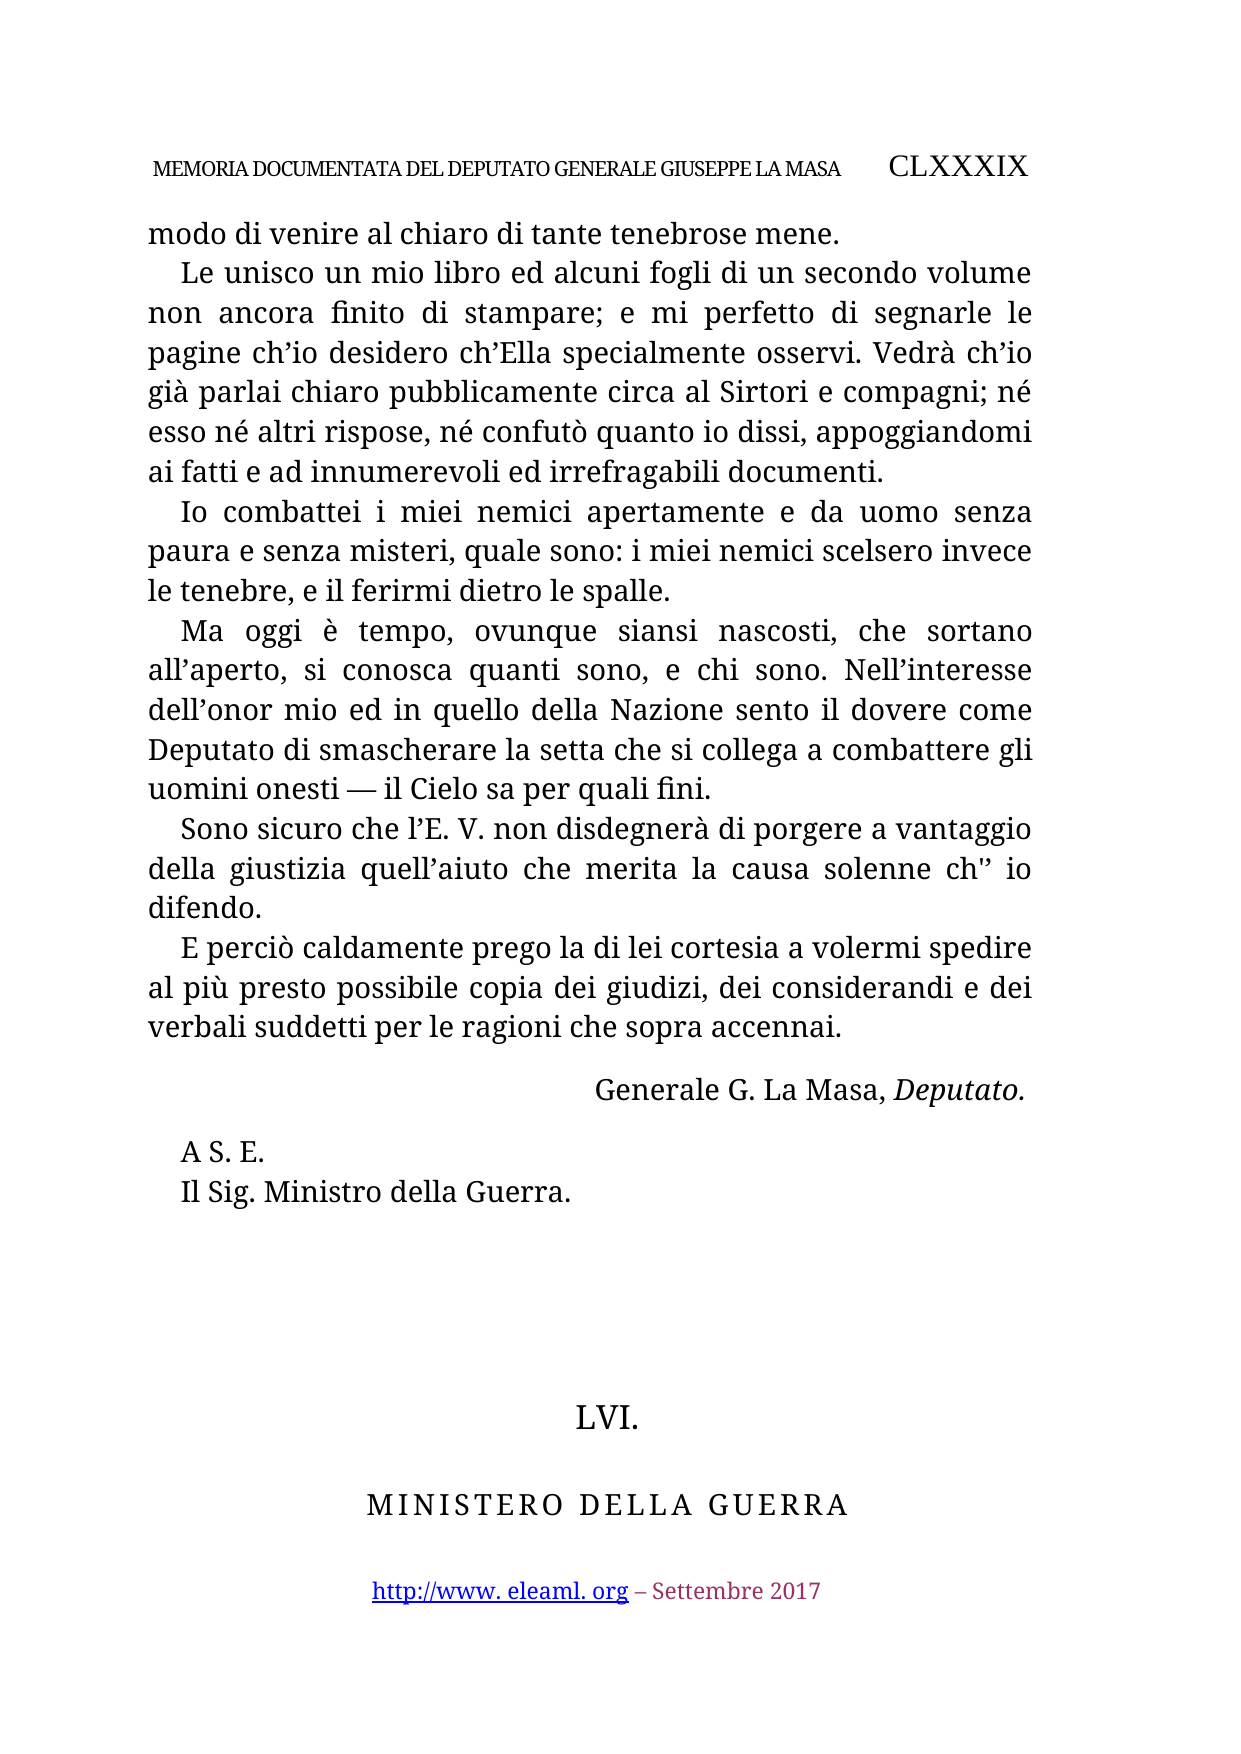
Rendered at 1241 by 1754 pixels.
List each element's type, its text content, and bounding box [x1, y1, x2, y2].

text MINISTERO DELLA GUERRA [148, 1485, 1033, 1524]
text E perciò caldamente prego la di lei cortesia a volermi spedire al più presto possibile copia dei giudizi, dei considerandi e dei verbali suddetti per le ragioni che sopra accennai. [148, 927, 1033, 1046]
text Sono sicuro che l’E. V. non disdegnerà di porgere a vantaggio della giustizia quell’aiuto che merita la causa solenne ch'’ io difendo. [148, 808, 1033, 927]
text Ma oggi è tempo, ovunque siansi nascosti, che sortano all’aperto, si conosca quanti sono, e chi sono. Nell’interesse dell’onor mio ed in quello della Nazione sento il dovere come Deputato di smascherare la setta che si collega a combattere gli uomini onesti — il Cielo sa per quali fini. [148, 610, 1033, 808]
text modo di venire al chiaro di tante tenebrose mene. [148, 213, 1033, 253]
text Il Sig. Ministro della Guerra. [148, 1171, 1033, 1211]
text LVI. [148, 1394, 1033, 1439]
text Le unisco un mio libro ed alcuni fogli di un secondo volume non ancora finito di stampare; e mi perfetto di segnarle le pagine ch’io desidero ch’Ella specialmente osservi. Vedrà ch’io già parlai chiaro pubblicamente circa al Sirtori e compagni; né esso né altri rispose, né confutò quanto io dissi, appoggiandomi ai fatti e ad innumerevoli ed irrefragabili documenti. [148, 253, 1033, 491]
text Generale G. La Masa, Deputato. [148, 1069, 1033, 1109]
text A S. E. [148, 1132, 1033, 1171]
text Io combattei i miei nemici apertamente e da uomo senza paura e senza misteri, quale sono: i miei nemici scelsero invece le tenebre, e il ferirmi dietro le spalle. [148, 491, 1033, 610]
